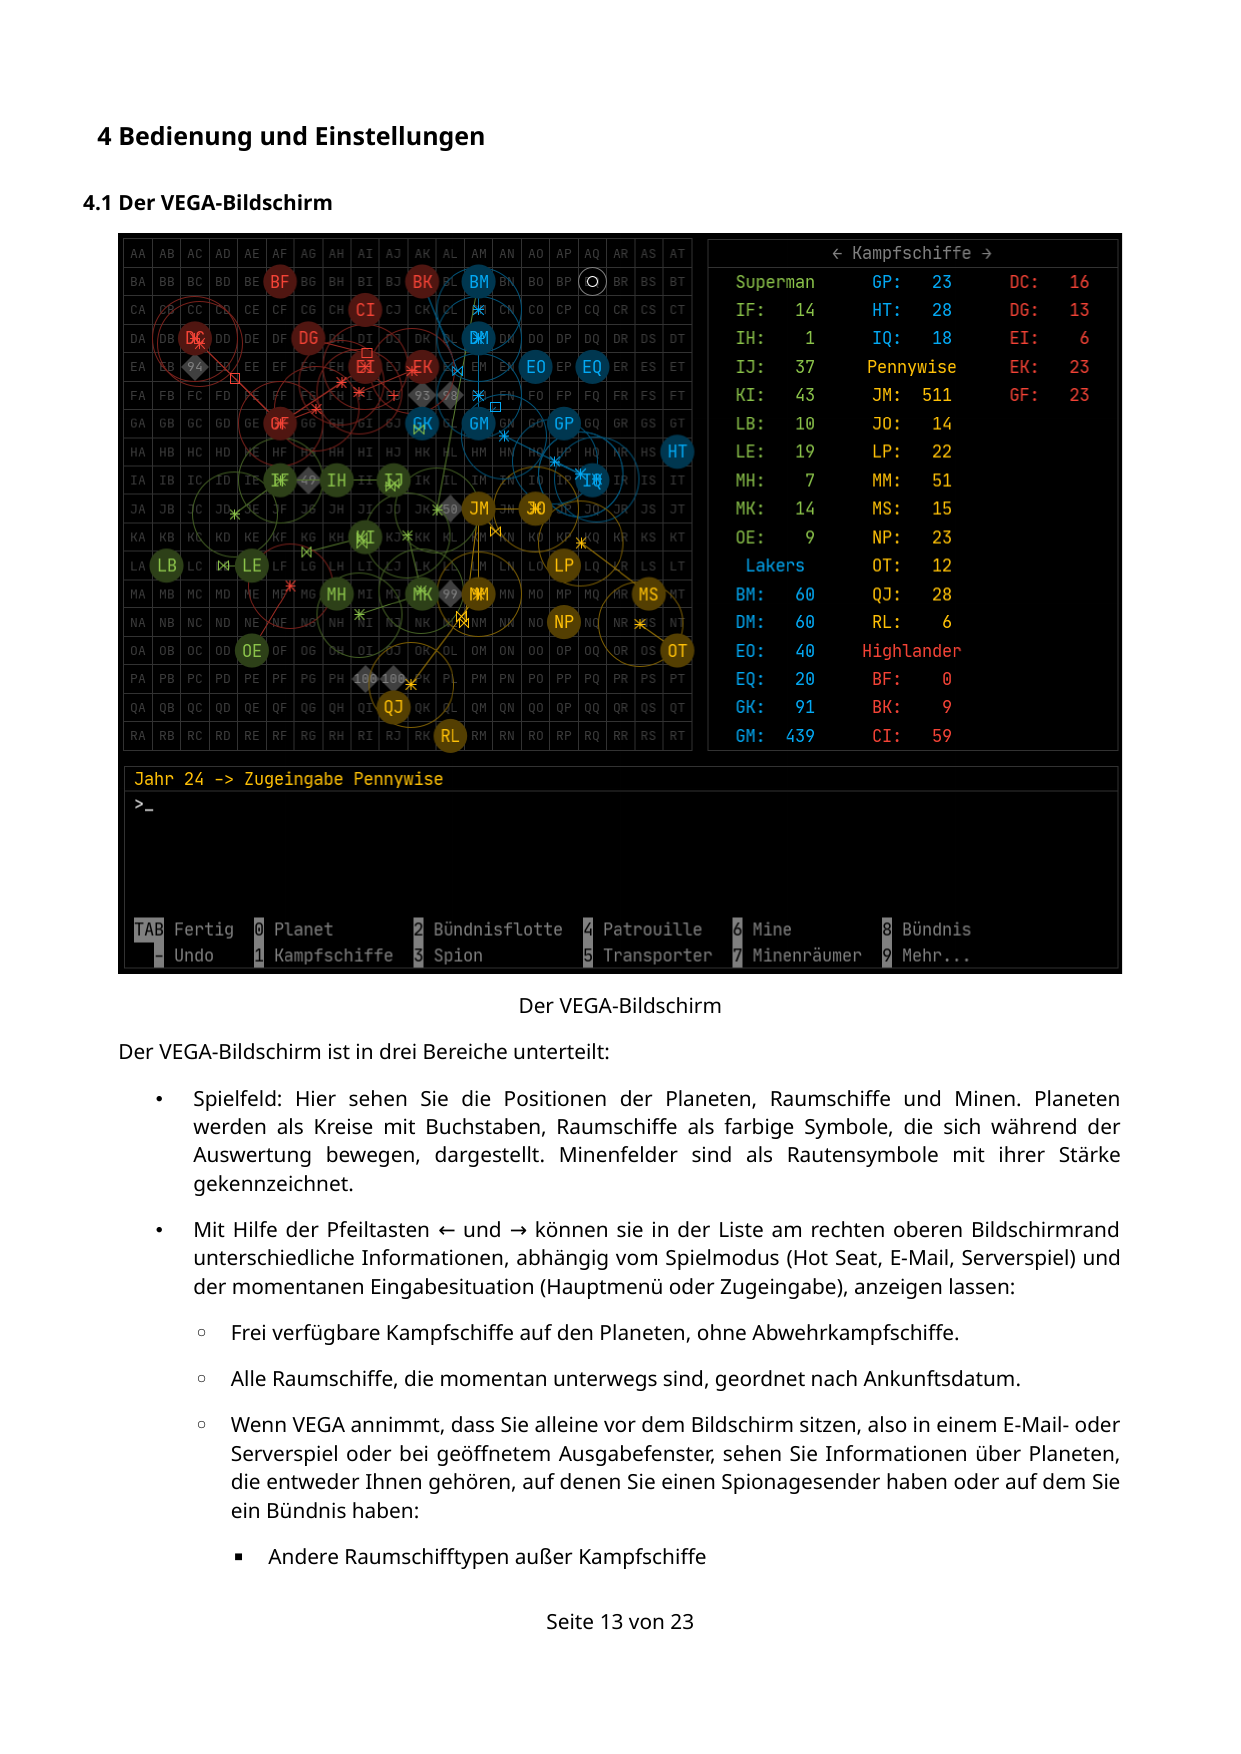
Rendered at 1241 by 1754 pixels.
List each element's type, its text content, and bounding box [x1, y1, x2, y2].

list Mit Hilfe der Pfeiltasten ← und → können sie in der Liste am rechten oberen Bildschirmrand unterschiedliche Informationen, abhängig vom Spielmodus (Hot Seat, E-Mail, Serverspiel) und der momentanen Eingabesituation (Hauptmenü oder Zugeingabe), anzeigen lassen: [156, 1215, 1122, 1300]
list Wenn VEGA annimmt, dass Sie alleine vor dem Bildschirm sitzen, also in einem E-Mail- oder Serverspiel oder bei geöffnetem Ausgabefenster, sehen Sie Informationen über Planeten, die entweder Ihnen gehören, auf denen Sie einen Spionagesender haben oder auf dem Sie ein Bündnis haben: [193, 1410, 1122, 1524]
picture [118, 233, 1123, 974]
list Alle Raumschiffe, die momentan unterwegs sind, geordnet nach Ankunftsdatum. [193, 1364, 1122, 1393]
text Der VEGA-Bildschirm ist in drei Bereiche unterteilt: [118, 1037, 1122, 1066]
subtitle Bedienung und Einstellungen [118, 118, 1122, 152]
list Spielfeld: Hier sehen Sie die Positionen der Planeten, Raumschiffe und Minen. Planeten werden als Kreise mit Buchstaben, Raumschiffe als farbige Symbole, die sich während der Auswertung bewegen, dargestellt. Minenfelder sind als Rautensymbole mit ihrer Stärke gekennzeichnet. [156, 1084, 1122, 1197]
text Der VEGA-Bildschirm [118, 974, 1122, 1020]
list Frei verfügbare Kampfschiffe auf den Planeten, ohne Abwehrkampfschiffe. [193, 1318, 1122, 1347]
list Andere Raumschifftypen außer Kampfschiffe [231, 1542, 1122, 1570]
subtitle Der VEGA-Bildschirm [118, 188, 1122, 216]
